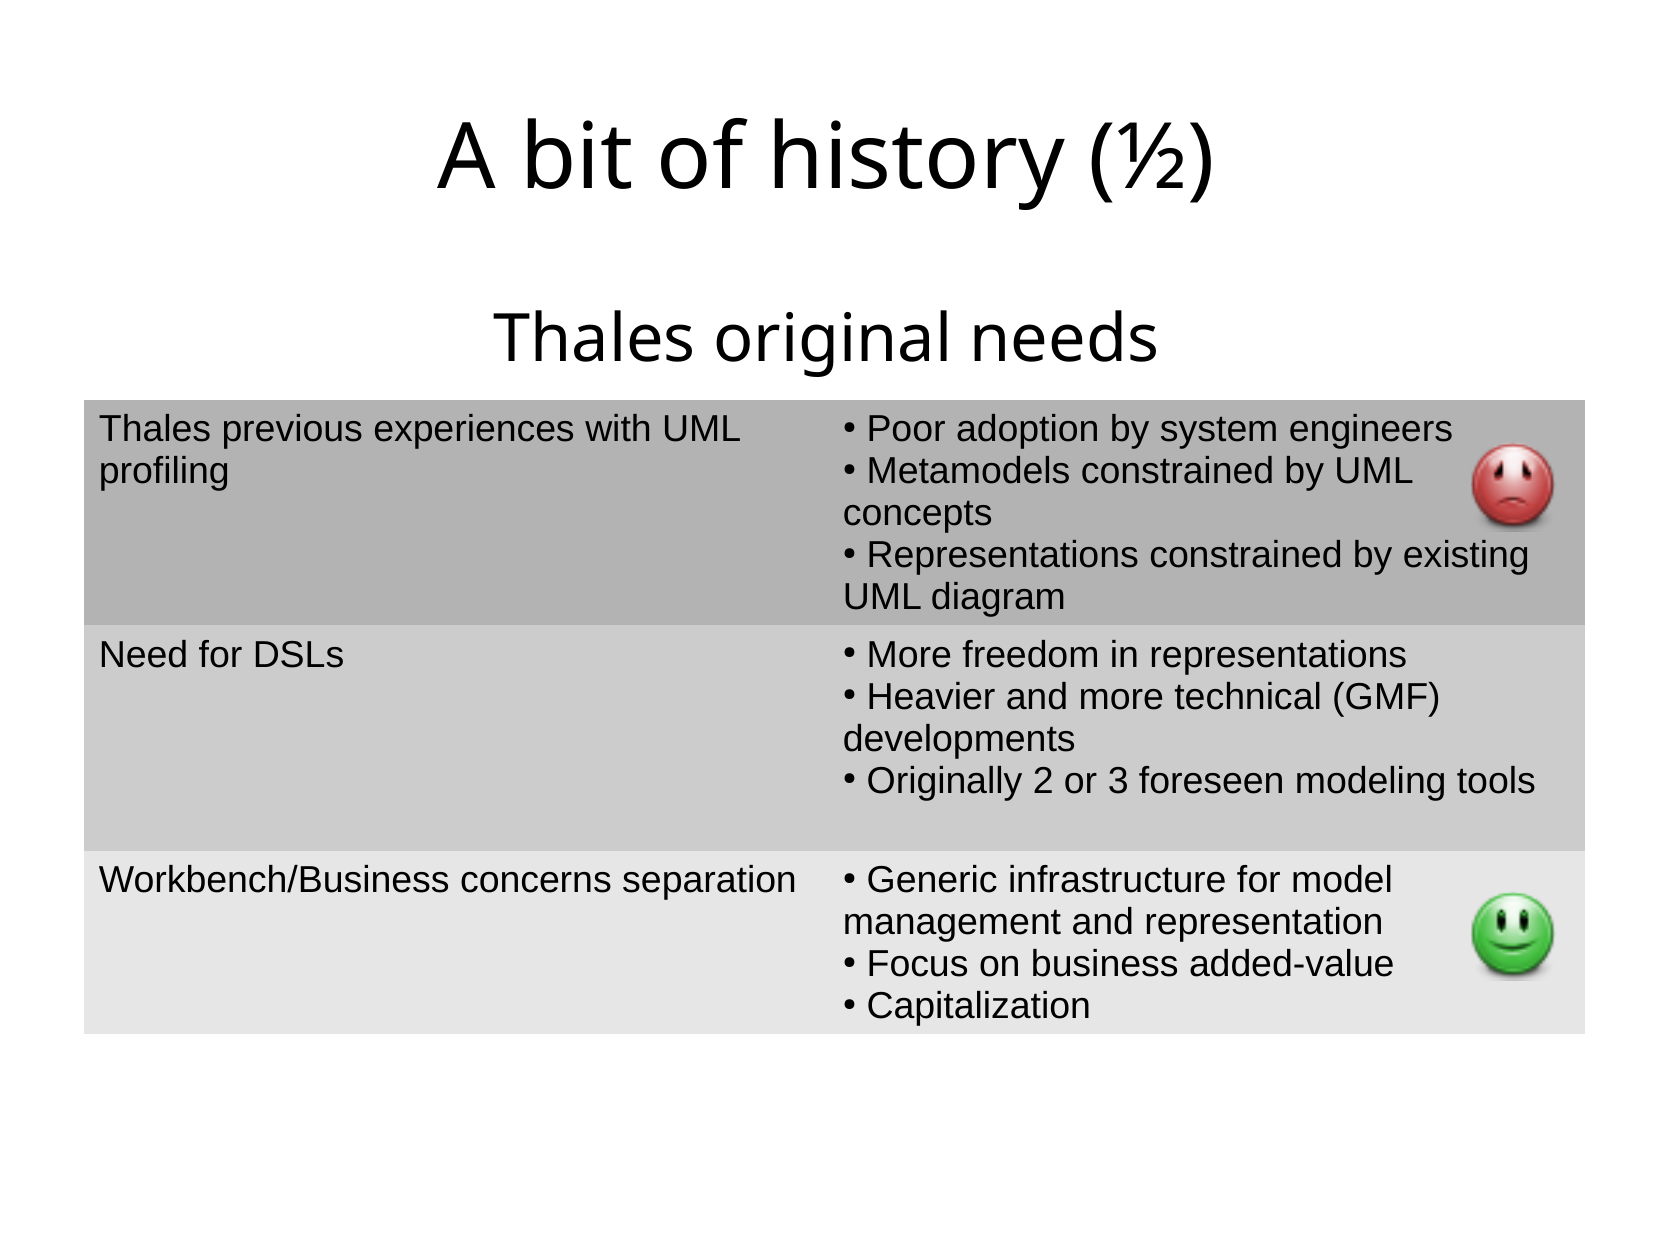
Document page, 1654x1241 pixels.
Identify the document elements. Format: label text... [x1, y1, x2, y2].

title A bit of history (½) [82, 49, 1571, 257]
picture [1470, 891, 1560, 981]
table_cell More freedom in representations Heavier and more technical (GMF) developments Originally 2 or 3 foreseen modeling tools [828, 625, 1585, 851]
table_cell Generic infrastructure for model management and representation Focus on business added-value Capitalization [828, 851, 1585, 1034]
table_cell Need for DSLs [84, 625, 828, 851]
table_header Thales previous experiences with UML profiling [84, 400, 828, 625]
table_header Poor adoption by system engineers Metamodels constrained by UML concepts Representations constrained by existing UML diagram [828, 400, 1585, 625]
table_cell Workbench/Business concerns separation [84, 851, 828, 1034]
picture [1470, 442, 1560, 532]
list Thales original needs [301, 290, 1353, 390]
